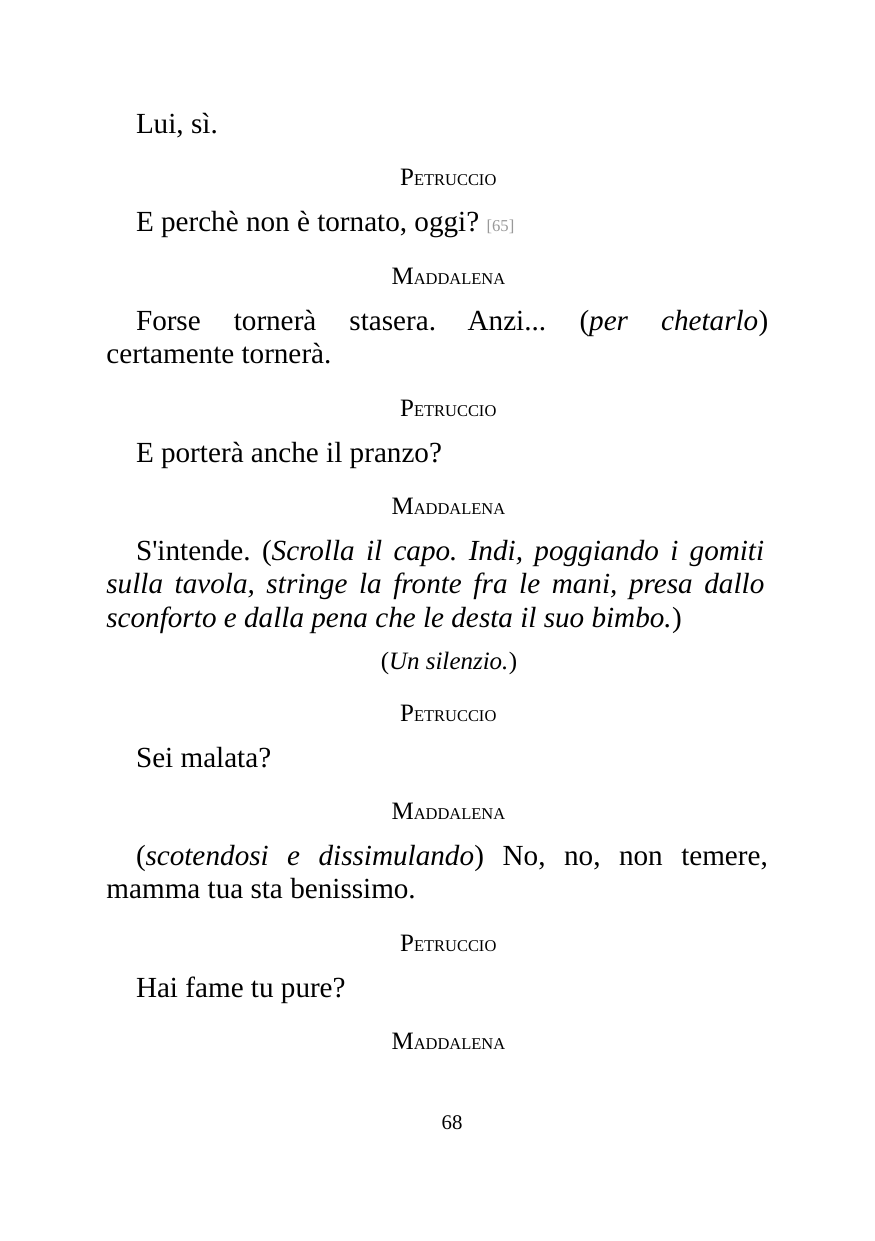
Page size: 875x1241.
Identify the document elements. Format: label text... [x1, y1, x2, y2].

text E porterà anche il pranzo? [106, 435, 768, 468]
text Petruccio [106, 694, 768, 727]
text Forse tornerà stasera. Anzi... (per chetarlo) certamente tornerà. [106, 303, 768, 370]
text Sei malata? [106, 740, 768, 773]
text Petruccio [106, 158, 768, 192]
text Petruccio [106, 924, 768, 957]
text Maddalena [106, 487, 768, 521]
text Lui, sì. [106, 106, 768, 140]
text S'intende. (Scrolla il capo. Indi, poggiando i gomiti sulla tavola, stringe la fronte fra le mani, presa dallo sconforto e dalla pena che le desta il suo bimbo.) [106, 533, 768, 634]
text Hai fame tu pure? [106, 970, 768, 1003]
text Petruccio [106, 389, 768, 422]
text (scotendosi e dissimulando) No, no, non temere, mamma tua sta benissimo. [106, 838, 768, 905]
text Maddalena [106, 792, 768, 826]
text Maddalena [106, 1022, 768, 1056]
text E perchè non è tornato, oggi? [65] [106, 204, 768, 238]
text Maddalena [106, 257, 768, 290]
text (Un silenzio.) [106, 646, 768, 675]
